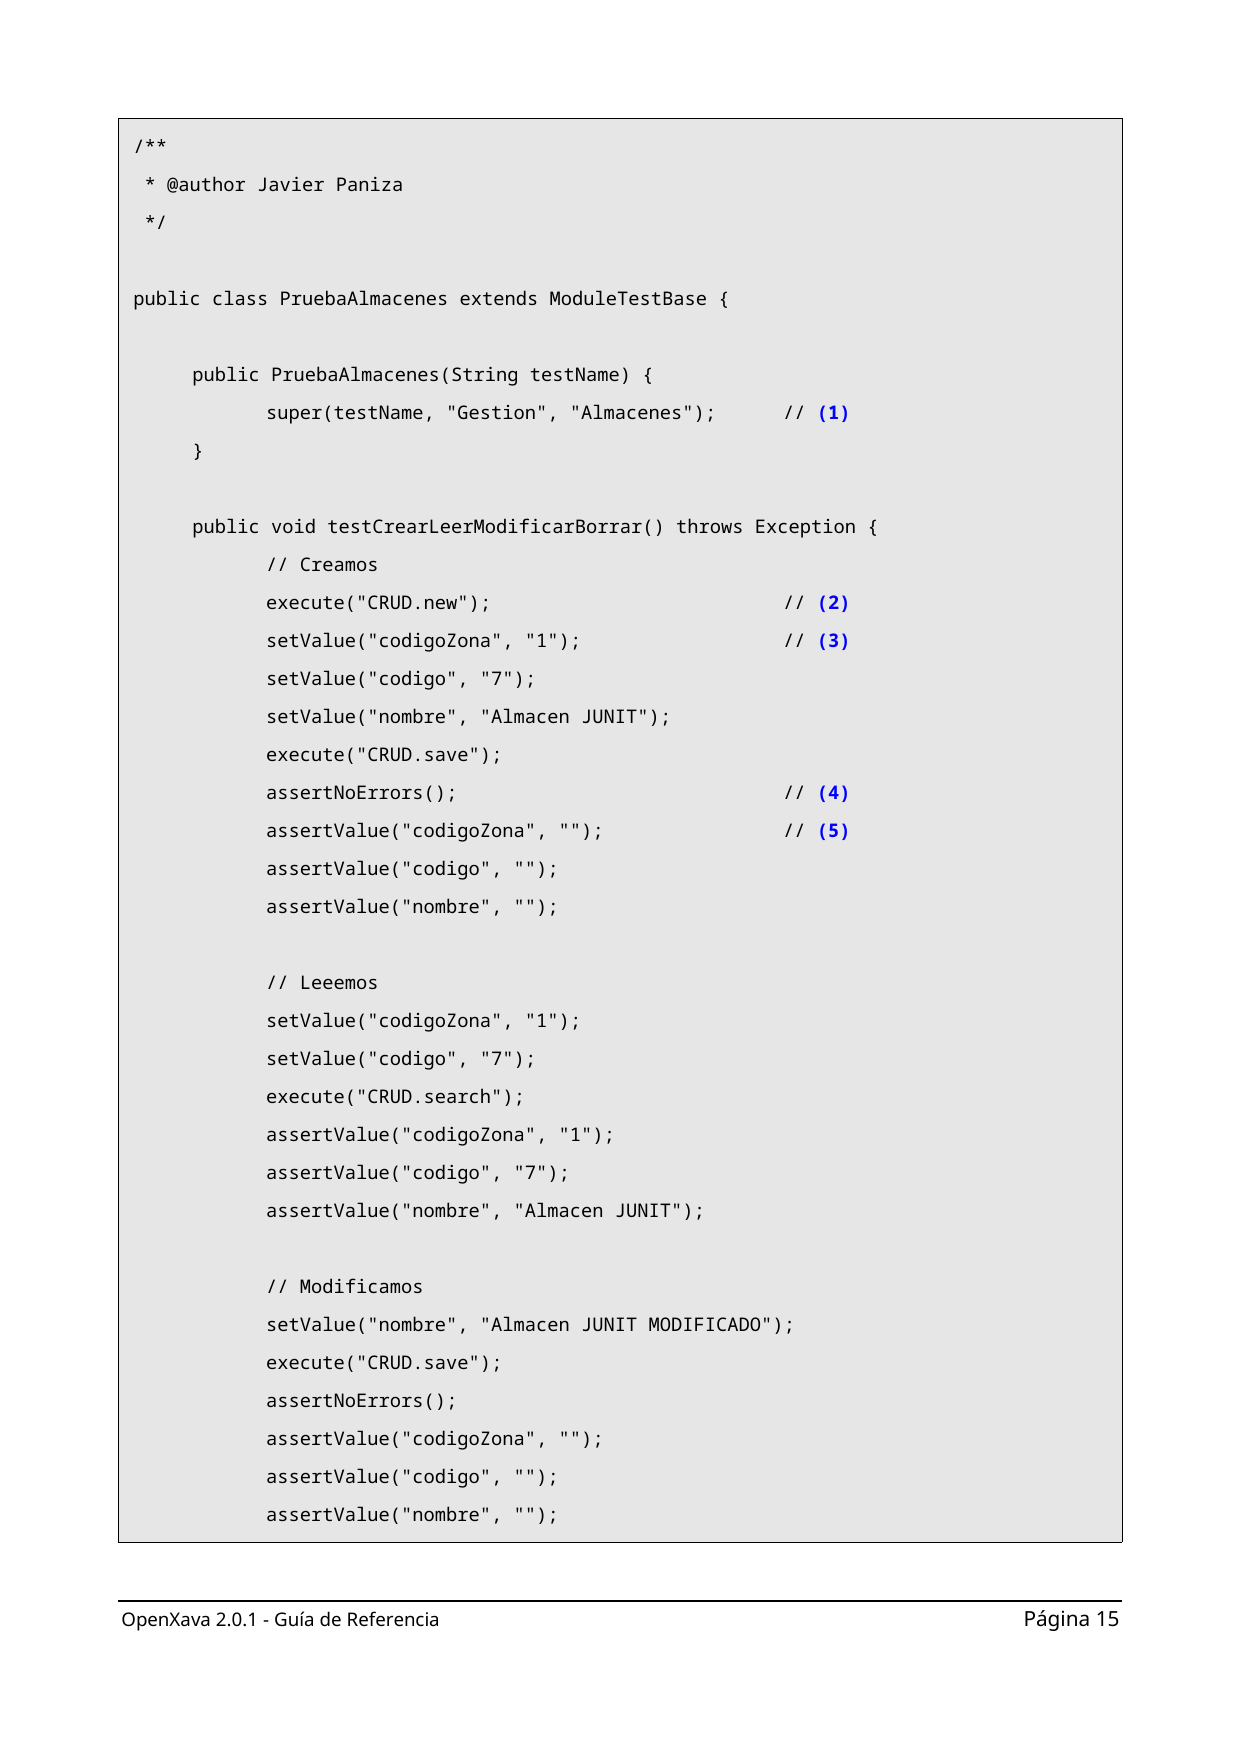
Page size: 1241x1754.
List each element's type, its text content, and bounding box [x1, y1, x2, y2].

text execute("CRUD.save"); [119, 1335, 1122, 1373]
text assertValue("codigo", ""); [119, 1449, 1122, 1487]
text // Leeemos [119, 954, 1122, 993]
text // Creamos [119, 536, 1122, 574]
text execute("CRUD.search"); [119, 1069, 1122, 1107]
text assertValue("nombre", ""); [119, 1487, 1122, 1542]
text assertValue("codigo", ""); [119, 841, 1122, 878]
text public class PruebaAlmacenes extends ModuleTestBase { [119, 270, 1122, 308]
text // Modificamos [119, 1259, 1122, 1297]
text assertNoErrors(); [119, 1373, 1122, 1411]
text setValue("nombre", "Almacen JUNIT MODIFICADO"); [119, 1297, 1122, 1335]
text setValue("codigoZona", "1"); // (3) [119, 612, 1122, 650]
text } [119, 422, 1122, 460]
text /** [119, 119, 1122, 156]
text public void testCrearLeerModificarBorrar() throws Exception { [119, 498, 1122, 536]
text setValue("codigo", "7"); [119, 1031, 1122, 1069]
text assertValue("codigoZona", "1"); [119, 1107, 1122, 1145]
text assertNoErrors(); // (4) [119, 764, 1122, 802]
text */ [119, 194, 1122, 232]
text assertValue("codigoZona", ""); [119, 1411, 1122, 1449]
text execute("CRUD.save"); [119, 726, 1122, 764]
text assertValue("nombre", ""); [119, 878, 1122, 917]
text super(testName, "Gestion", "Almacenes"); // (1) [119, 384, 1122, 422]
text setValue("codigoZona", "1"); [119, 993, 1122, 1031]
text setValue("nombre", "Almacen JUNIT"); [119, 688, 1122, 726]
text setValue("codigo", "7"); [119, 650, 1122, 688]
text public PruebaAlmacenes(String testName) { [119, 346, 1122, 384]
text assertValue("nombre", "Almacen JUNIT"); [119, 1183, 1122, 1221]
text execute("CRUD.new"); // (2) [119, 574, 1122, 612]
text * @author Javier Paniza [119, 156, 1122, 194]
text assertValue("codigoZona", ""); // (5) [119, 802, 1122, 841]
text assertValue("codigo", "7"); [119, 1145, 1122, 1183]
